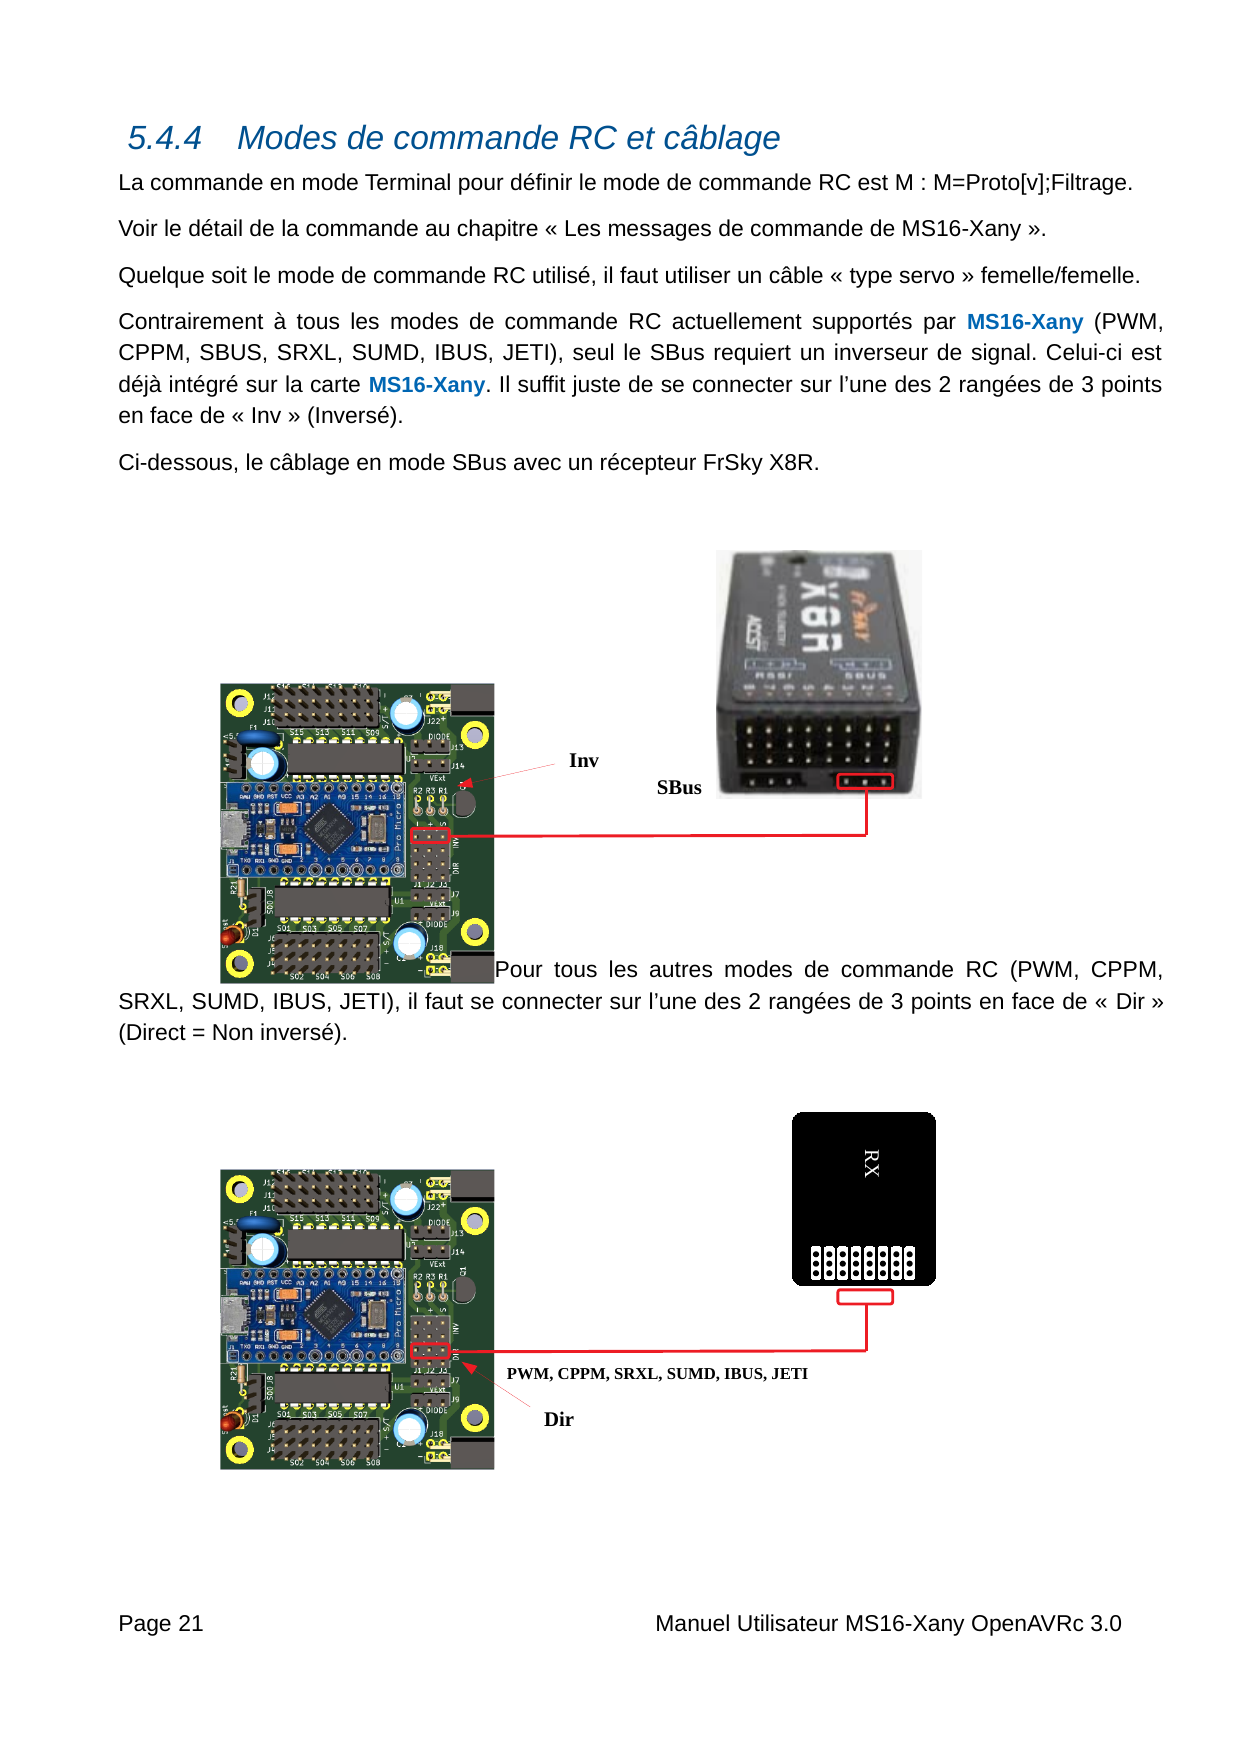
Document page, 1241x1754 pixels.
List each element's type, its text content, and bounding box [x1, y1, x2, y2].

text Contrairement à tous les modes de commande RC actuellement supportés par MS16-Xany (PWM, CPPM, SBUS, SRXL, SUMD, IBUS, JETI), seul le SBus requiert un inverseur de signal. Celui-ci est déjà intégré sur la carte MS16-Xany. Il suffit juste de se connecter sur l’une des 2 rangées de 3 points en face de « Inv » (Inversé). [118, 308, 1164, 429]
picture [220, 1169, 495, 1470]
text La commande en mode Terminal pour définir le mode de commande RC est M : M=Proto[v];Filtrage. [118, 169, 1164, 196]
picture [413, 1346, 447, 1356]
picture [716, 550, 923, 799]
text Voir le détail de la commande au chapitre « Les messages de commande de MS16-Xany ». [118, 215, 1164, 242]
text Quelque soit le mode de commande RC utilisé, il faut utiliser un câble « type servo » femelle/femelle. [118, 262, 1164, 288]
picture [840, 776, 891, 786]
text Ci-dessous, le câblage en mode SBus avec un récepteur FrSky X8R. [118, 448, 1164, 475]
picture [413, 830, 447, 841]
subtitle Modes de commande RC et câblage [118, 118, 1164, 157]
text Pour tous les autres modes de commande RC (PWM, CPPM, SRXL, SUMD, IBUS, JETI), il faut se connecter sur l’une des 2 rangées de 3 points en face de « Dir » (Direct = Non inversé). [118, 956, 1164, 1046]
picture [220, 683, 495, 984]
